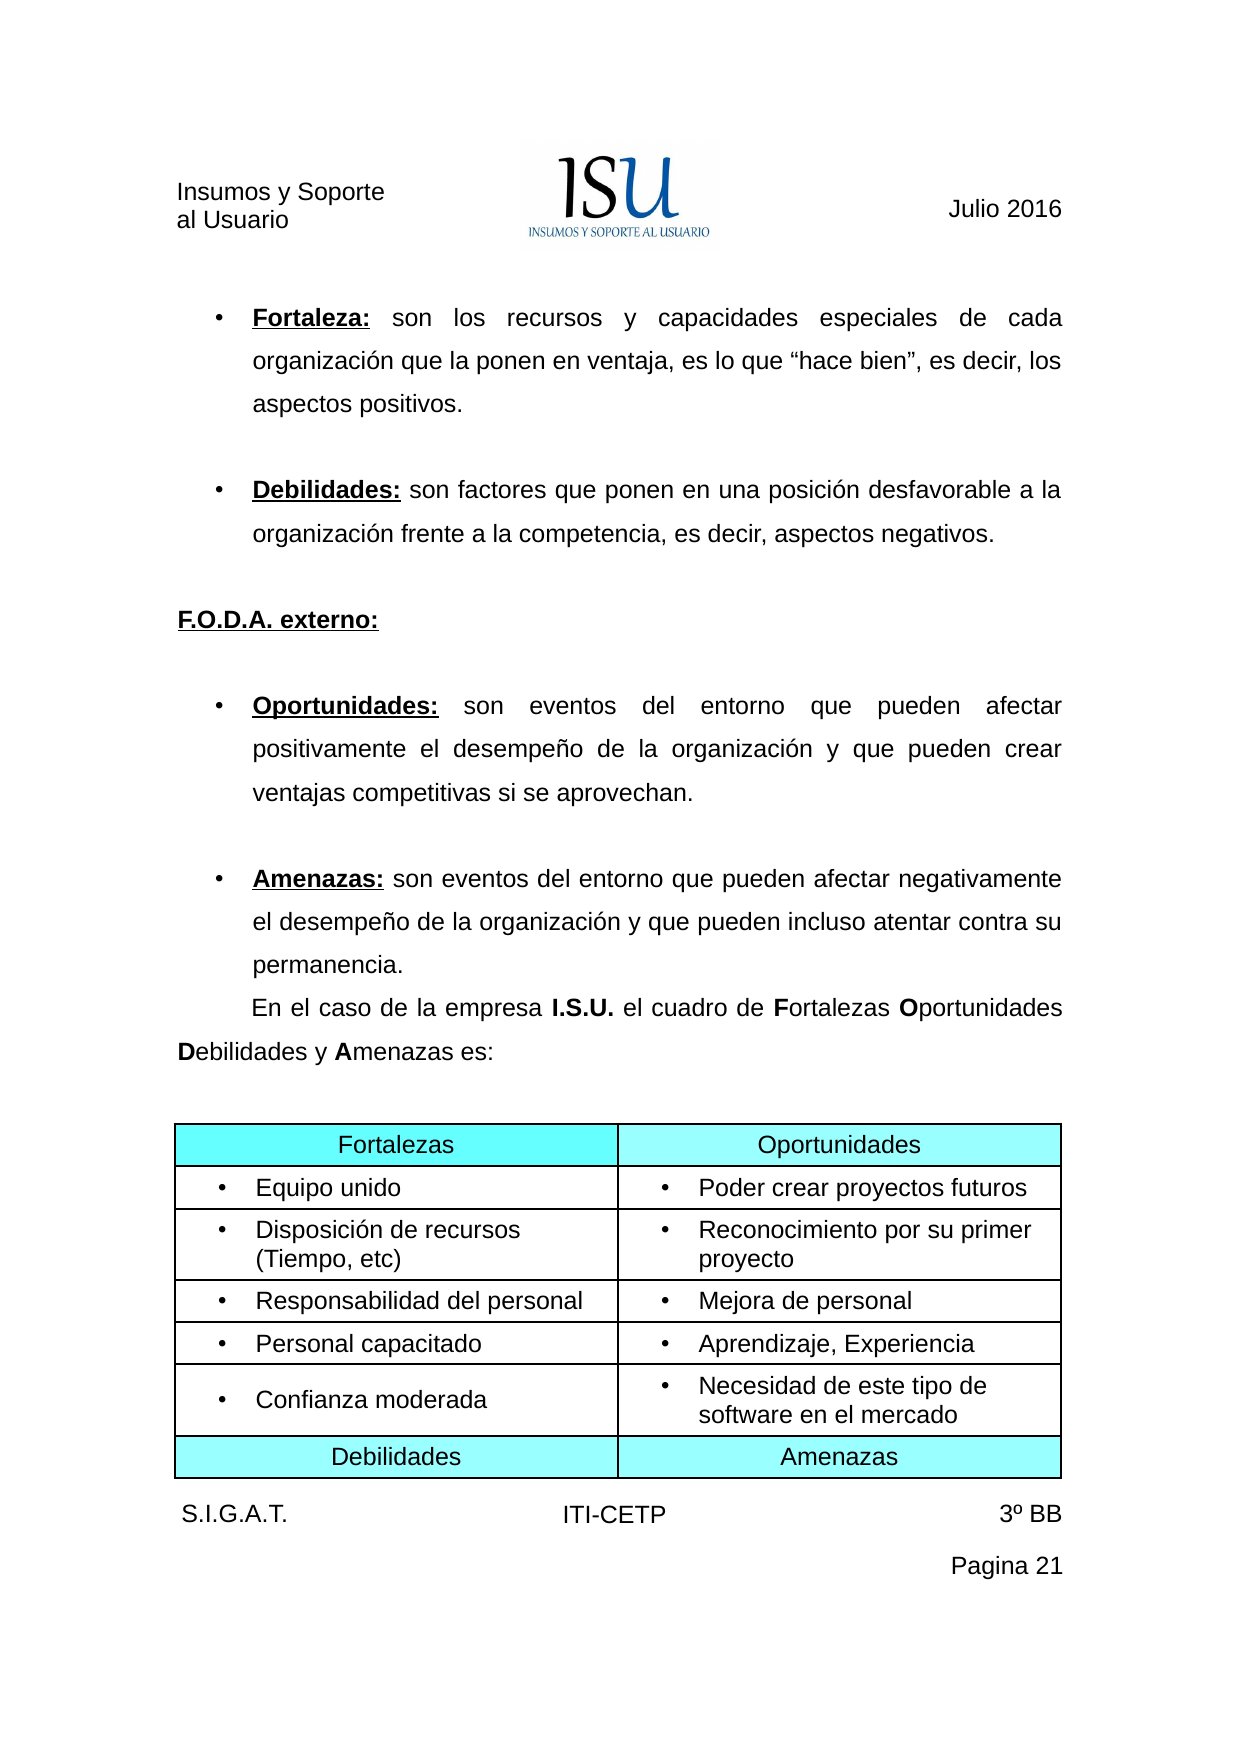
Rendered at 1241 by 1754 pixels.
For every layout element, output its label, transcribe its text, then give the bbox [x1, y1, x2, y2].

text F.O.D.A. externo: [177, 605, 1063, 634]
list Debilidades: son factores que ponen en una posición desfavorable a la organización frente a la competencia, es decir, aspectos negativos. [215, 476, 1063, 547]
table_cell Reconocimiento por su primer proyecto [619, 1210, 1060, 1278]
table_cell Personal capacitado [176, 1323, 617, 1363]
table_cell Poder crear proyectos futuros [619, 1167, 1060, 1207]
list Amenazas: son eventos del entorno que pueden afectar negativamente el desempeño de la organización y que pueden incluso atentar contra su permanencia. [215, 864, 1063, 979]
table_cell Disposición de recursos (Tiempo, etc) [176, 1210, 617, 1278]
picture [517, 138, 723, 252]
table_cell Equipo unido [176, 1167, 617, 1207]
table_header Oportunidades [619, 1125, 1060, 1165]
table_cell Debilidades [176, 1437, 617, 1477]
table_cell Aprendizaje, Experiencia [619, 1323, 1060, 1363]
table_cell Confianza moderada [176, 1365, 617, 1434]
table_cell Amenazas [619, 1437, 1060, 1477]
table_cell Necesidad de este tipo de software en el mercado [619, 1365, 1060, 1434]
table_cell Mejora de personal [619, 1281, 1060, 1321]
table_header Fortalezas [176, 1125, 617, 1165]
list Oportunidades: son eventos del entorno que pueden afectar positivamente el desempeño de la organización y que pueden crear ventajas competitivas si se aprovechan. [215, 691, 1063, 806]
table_cell Responsabilidad del personal [176, 1281, 617, 1321]
list Fortaleza: son los recursos y capacidades especiales de cada organización que la ponen en ventaja, es lo que “hace bien”, es decir, los aspectos positivos. [215, 303, 1063, 418]
text En el caso de la empresa I.S.U. el cuadro de Fortalezas Oportunidades Debilidades y Amenazas es: [177, 993, 1063, 1065]
